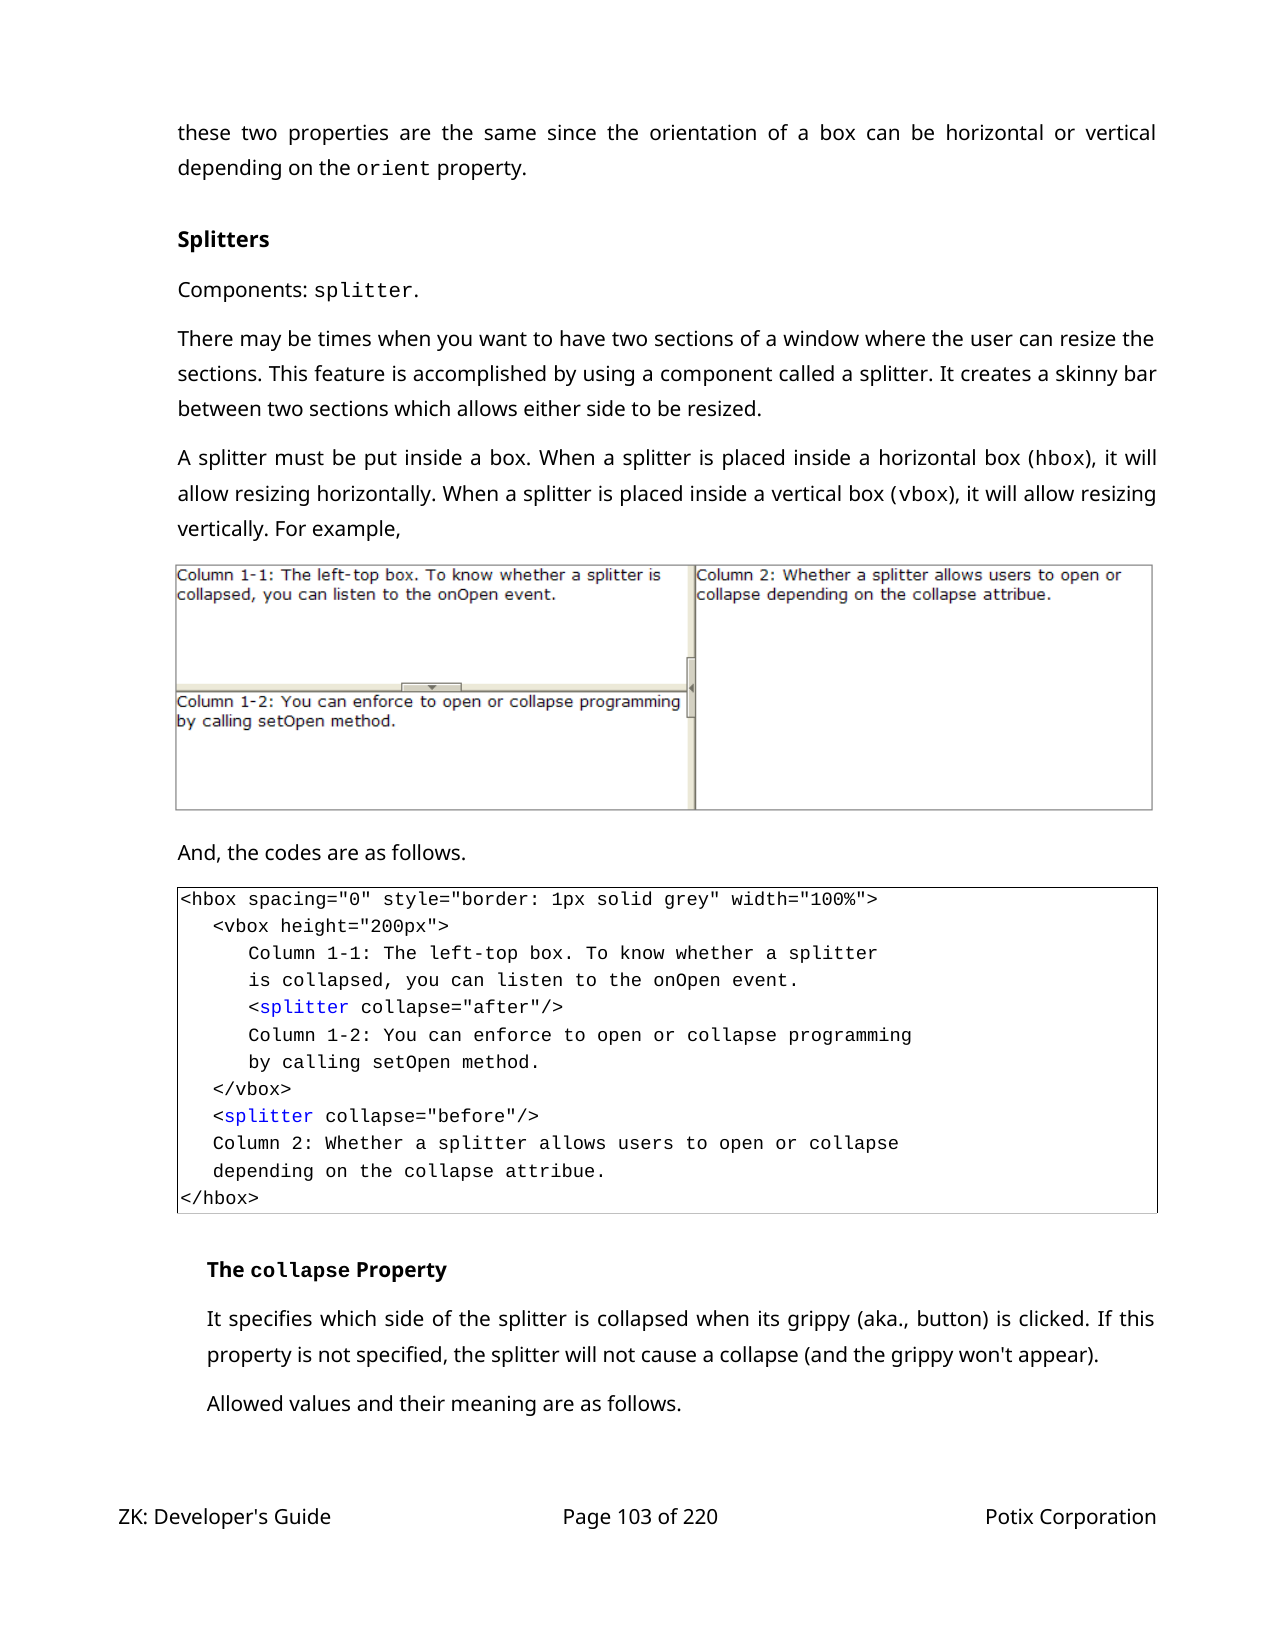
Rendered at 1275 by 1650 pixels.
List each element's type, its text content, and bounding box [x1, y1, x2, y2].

text by calling setOpen method. [178, 1050, 1157, 1074]
text Column 1-1: The left-top box. To know whether a splitter [178, 941, 1157, 965]
text Components: splitter. [177, 275, 1157, 303]
text And, the codes are as follows. [177, 813, 1157, 866]
text <hbox spacing="0" style="border: 1px solid grey" width="100%"> [178, 888, 1157, 911]
text is collapsed, you can listen to the onOpen event. [178, 968, 1157, 992]
subtitle Splitters [177, 224, 1157, 254]
text There may be times when you want to have two sections of a window where the user can resize the sections. This feature is accomplished by using a component called a splitter. It creates a skinny bar between two sections which allows either side to be resized. [177, 324, 1157, 423]
text It specifies which side of the splitter is collapsed when its grippy (aka., button) is clicked. If this property is not specified, the splitter will not cause a collapse (and the grippy won't appear). [207, 1304, 1157, 1368]
text Column 1-2: You can enforce to open or collapse programming [178, 1022, 1157, 1047]
text these two properties are the same since the orientation of a box can be horizontal or vertical depending on the orient property. [177, 118, 1157, 182]
text Column 2: Whether a splitter allows users to open or collapse [178, 1131, 1157, 1156]
text <splitter collapse="after"/> [178, 995, 1157, 1019]
subtitle The collapse Property [207, 1255, 1157, 1284]
text A splitter must be put inside a box. When a splitter is placed inside a horizontal box (hbox), it will allow resizing horizontally. When a splitter is placed inside a vertical box (vbox), it will allow resizing vertically. For example, [177, 443, 1157, 543]
text Allowed values and their meaning are as follows. [207, 1389, 1157, 1417]
picture [173, 562, 1154, 813]
text depending on the collapse attribue. [178, 1158, 1157, 1183]
text </vbox> [178, 1077, 1157, 1101]
text <splitter collapse="before"/> [178, 1104, 1157, 1128]
text </hbox> [178, 1186, 1157, 1213]
text <vbox height="200px"> [178, 914, 1157, 938]
